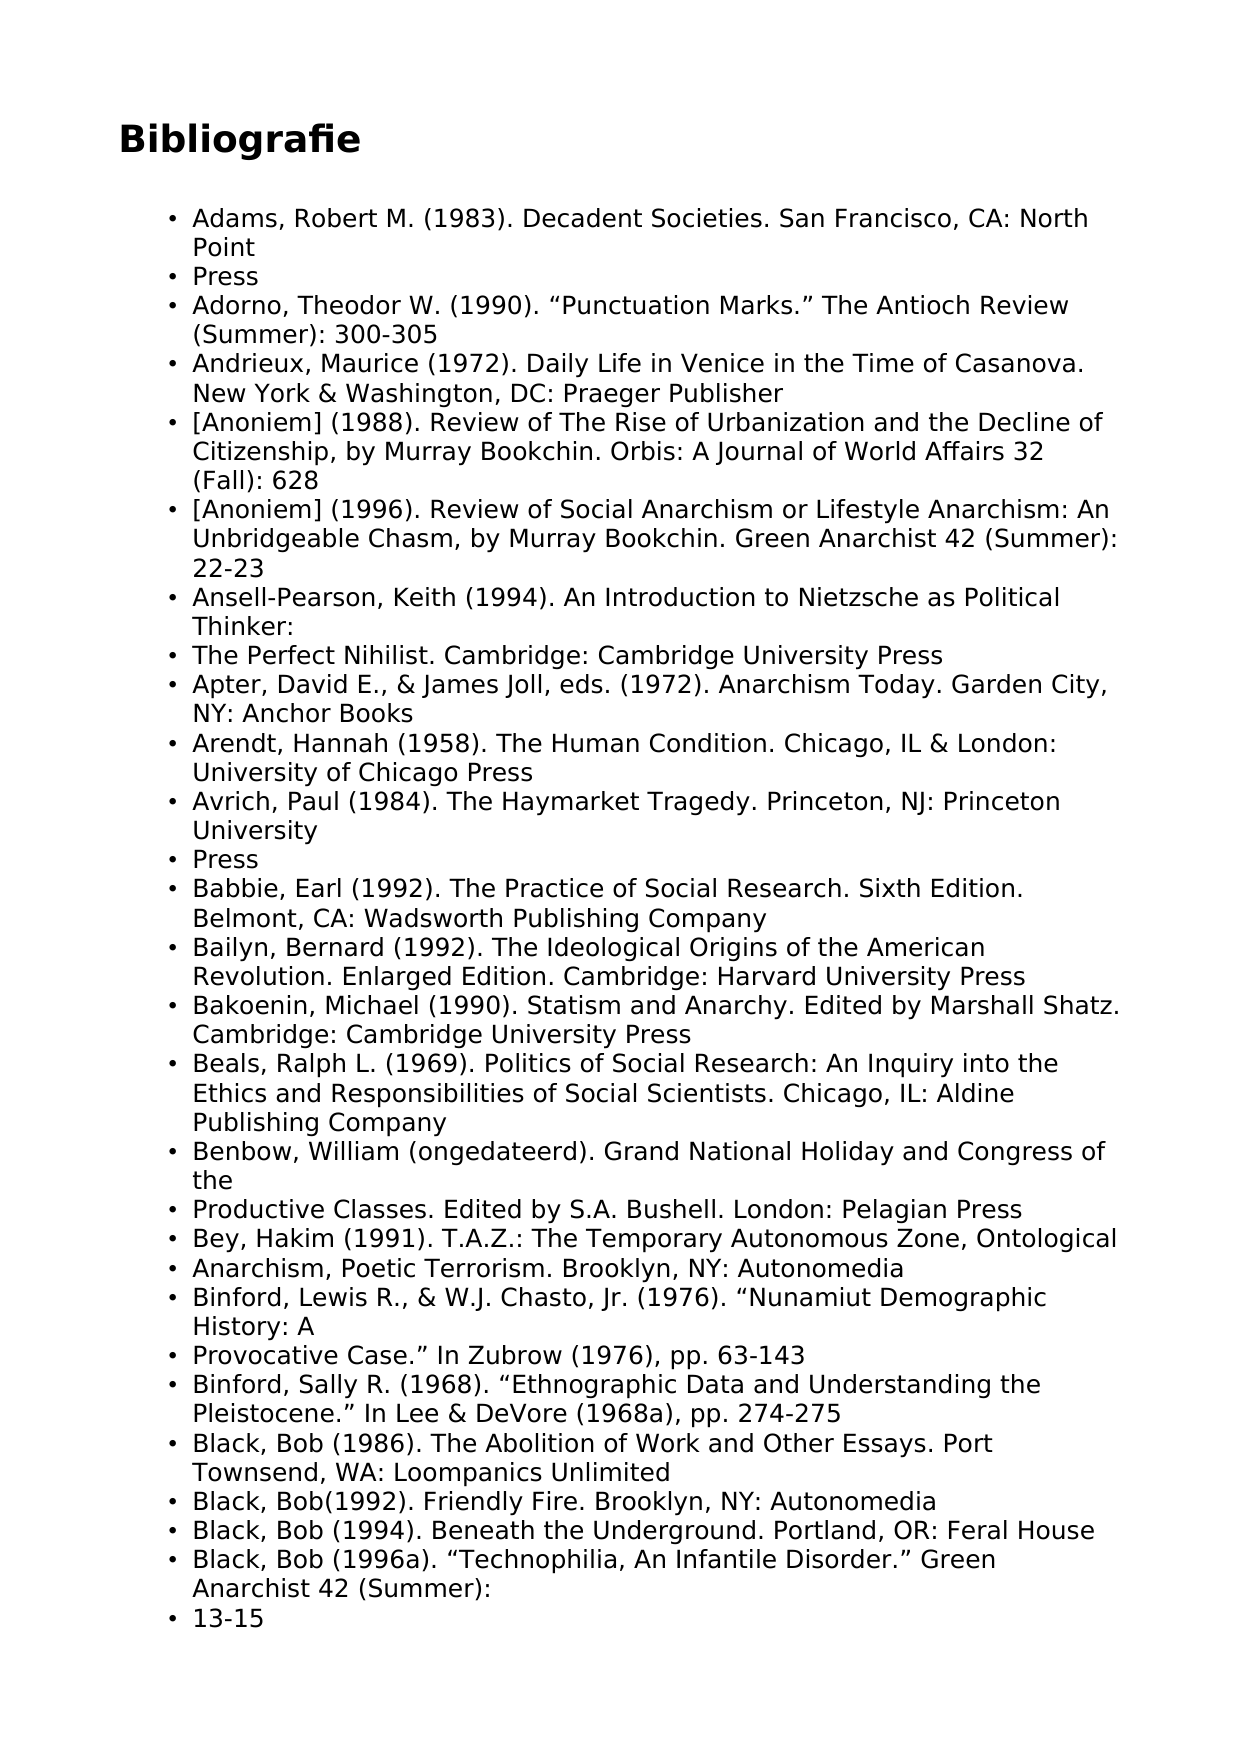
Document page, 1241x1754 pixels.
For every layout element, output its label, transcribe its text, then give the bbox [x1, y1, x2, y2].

list Beals, Ralph L. (1969). Politics of Social Research: An Inquiry into the Ethics and Responsibilities of Social Scientists. Chicago, IL: Aldine Publishing Company [177, 1049, 1122, 1137]
list Avrich, Paul (1984). The Haymarket Tragedy. Princeton, NJ: Princeton University [177, 787, 1122, 845]
list Bailyn, Bernard (1992). The Ideological Origins of the American Revolution. Enlarged Edition. Cambridge: Harvard University Press [177, 933, 1122, 991]
list Adams, Robert M. (1983). Decadent Societies. San Francisco, CA: North Point [177, 204, 1122, 262]
list Press [177, 262, 1122, 291]
list Black, Bob(1992). Friendly Fire. Brooklyn, NY: Autonomedia [177, 1487, 1122, 1516]
list Anarchism, Poetic Terrorism. Brooklyn, NY: Autonomedia [177, 1254, 1122, 1283]
list Bey, Hakim (1991). T.A.Z.: The Temporary Autonomous Zone, Ontological [177, 1224, 1122, 1254]
list Babbie, Earl (1992). The Practice of Social Research. Sixth Edition. Belmont, CA: Wadsworth Publishing Company [177, 874, 1122, 933]
list Black, Bob (1996a). “Technophilia, An Infantile Disorder.” Green Anarchist 42 (Summer): [177, 1545, 1122, 1604]
list [Anoniem] (1988). Review of The Rise of Urbanization and the Decline of Citizenship, by Murray Bookchin. Orbis: A Journal of World Affairs 32 (Fall): 628 [177, 408, 1122, 495]
list Andrieux, Maurice (1972). Daily Life in Venice in the Time of Casanova. New York & Washington, DC: Praeger Publisher [177, 349, 1122, 408]
list Provocative Case.” In Zubrow (1976), pp. 63-143 [177, 1341, 1122, 1370]
list Black, Bob (1986). The Abolition of Work and Other Essays. Port Townsend, WA: Loompanics Unlimited [177, 1429, 1122, 1487]
list Apter, David E., & James Joll, eds. (1972). Anarchism Today. Garden City, NY: Anchor Books [177, 670, 1122, 729]
list Ansell-Pearson, Keith (1994). An Introduction to Nietzsche as Political Thinker: [177, 583, 1122, 641]
list Black, Bob (1994). Beneath the Underground. Portland, OR: Feral House [177, 1516, 1122, 1545]
list Benbow, William (ongedateerd). Grand National Holiday and Congress of the [177, 1137, 1122, 1195]
list Arendt, Hannah (1958). The Human Condition. Chicago, IL & London: University of Chicago Press [177, 729, 1122, 787]
list 13-15 [177, 1604, 1122, 1633]
list Binford, Lewis R., & W.J. Chasto, Jr. (1976). “Nunamiut Demographic History: A [177, 1283, 1122, 1341]
list The Perfect Nihilist. Cambridge: Cambridge University Press [177, 641, 1122, 670]
subtitle Bibliografie [118, 118, 1122, 162]
list Productive Classes. Edited by S.A. Bushell. London: Pelagian Press [177, 1195, 1122, 1224]
list Press [177, 845, 1122, 874]
list Adorno, Theodor W. (1990). “Punctuation Marks.” The Antioch Review (Summer): 300-305 [177, 291, 1122, 349]
list Bakoenin, Michael (1990). Statism and Anarchy. Edited by Marshall Shatz. Cambridge: Cambridge University Press [177, 991, 1122, 1049]
list Binford, Sally R. (1968). “Ethnographic Data and Understanding the Pleistocene.” In Lee & DeVore (1968a), pp. 274-275 [177, 1370, 1122, 1429]
list [Anoniem] (1996). Review of Social Anarchism or Lifestyle Anarchism: An Unbridgeable Chasm, by Murray Bookchin. Green Anarchist 42 (Summer): 22-23 [177, 495, 1122, 583]
